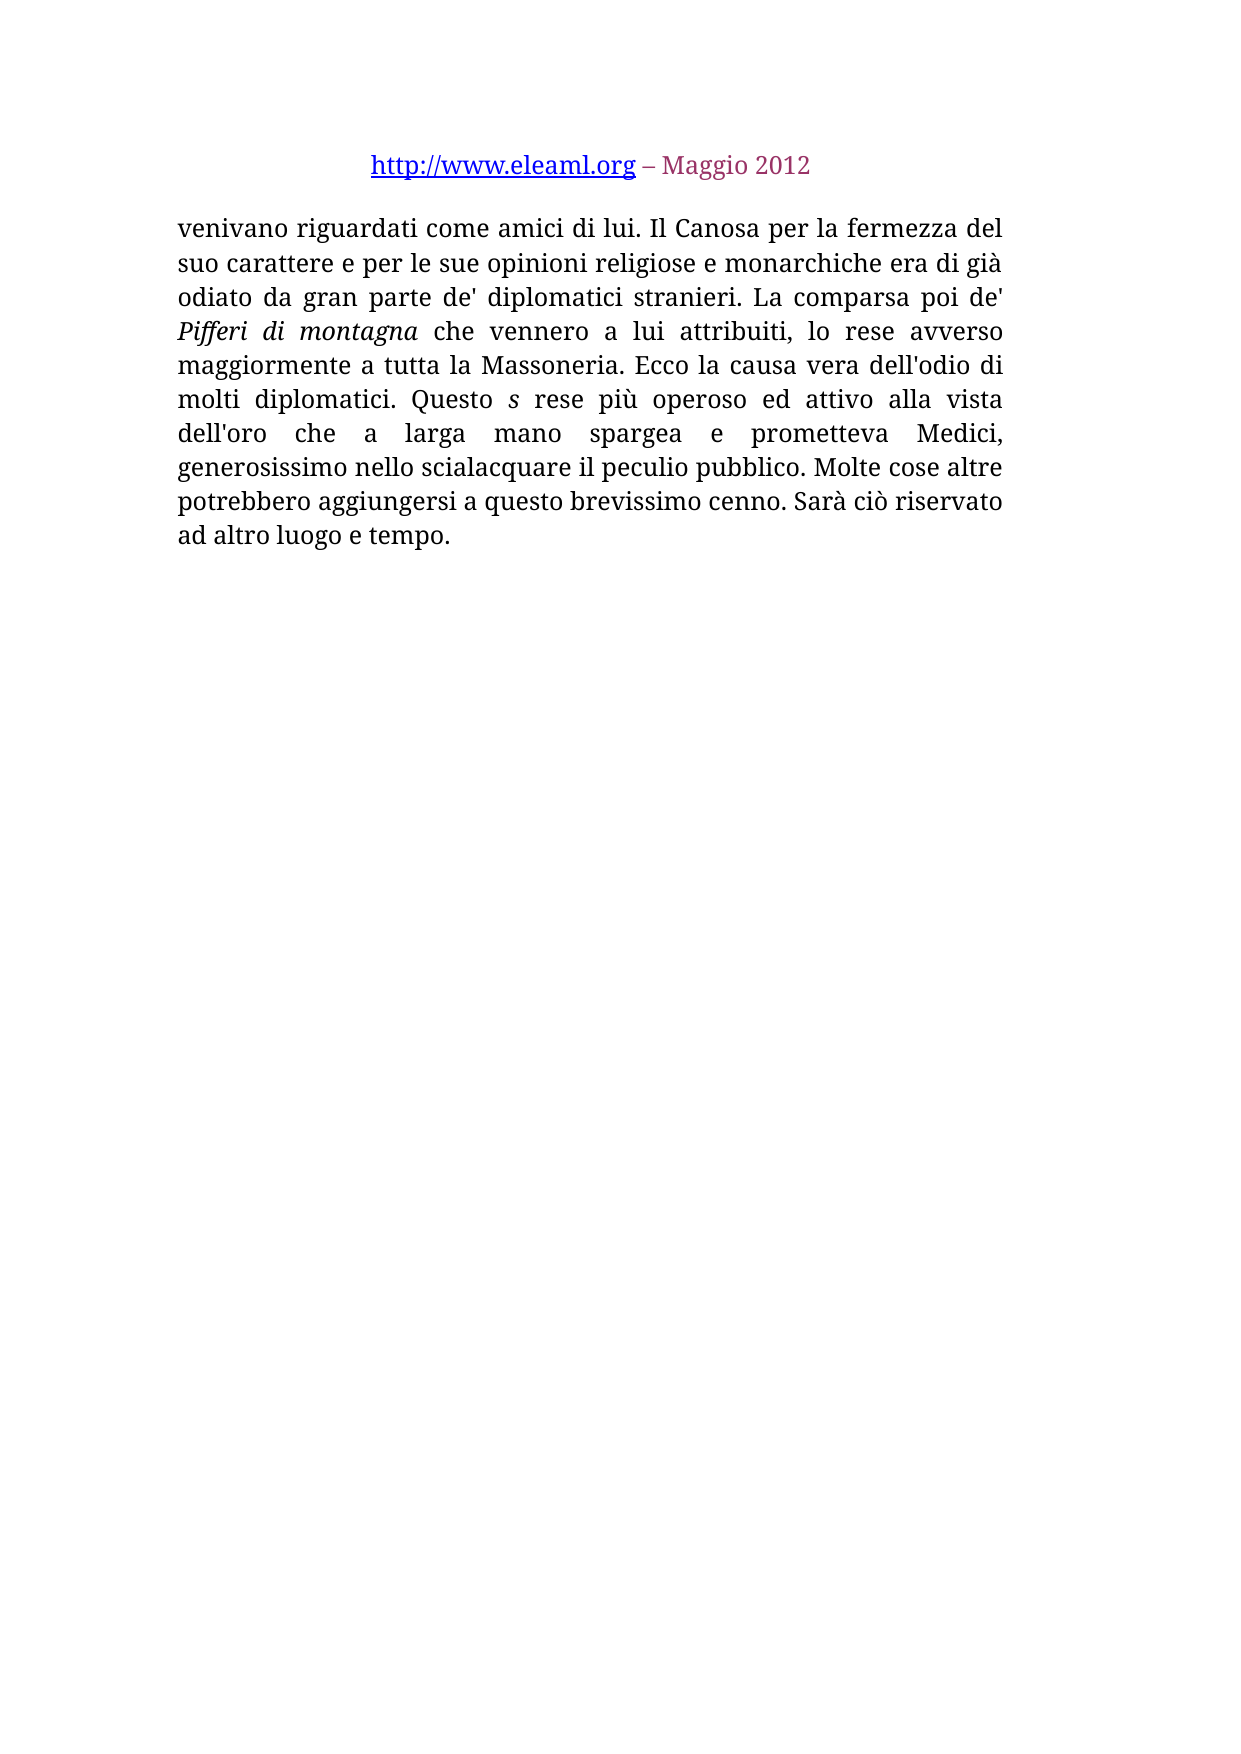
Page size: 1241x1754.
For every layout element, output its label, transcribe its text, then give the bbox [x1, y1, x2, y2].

text venivano riguardati come amici di lui. Il Canosa per la fermezza del suo carattere e per le sue opinioni religiose e monarchiche era di già odiato da gran parte de' diplomatici stranieri. La comparsa poi de' Pifferi di montagna che vennero a lui attribuiti, lo rese avverso maggiormente a tutta la Massoneria. Ecco la causa vera dell'odio di molti diplomatici. Questo s rese più operoso ed attivo alla vista dell'oro che a larga mano spargea e prometteva Medici, generosissimo nello scialacquare il peculio pubblico. Molte cose altre potrebbero aggiungersi a questo brevissimo cenno. Sarà ciò riservato ad altro luogo e tempo. [177, 211, 1004, 552]
